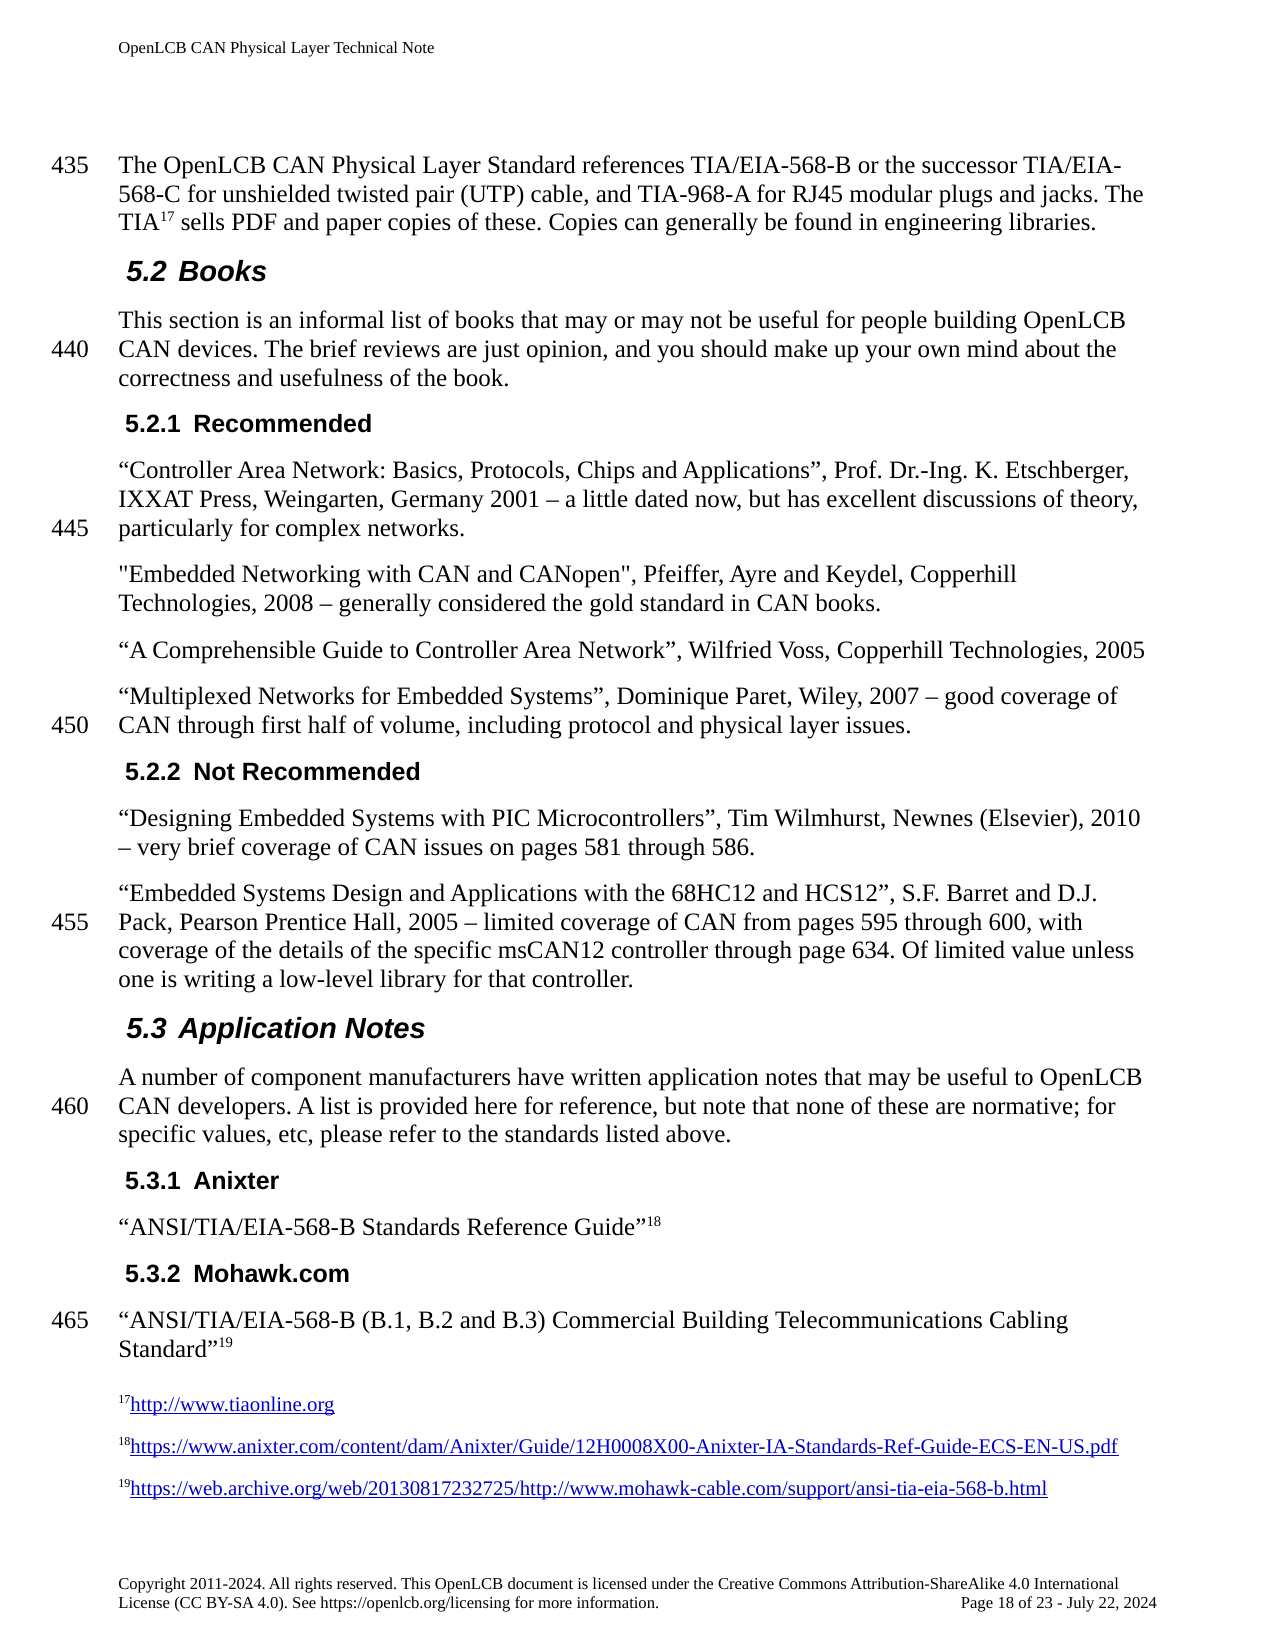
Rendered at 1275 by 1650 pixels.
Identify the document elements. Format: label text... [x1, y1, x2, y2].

text “ANSI/TIA/EIA-568-B (B.1, B.2 and B.3) Commercial Building Telecommunications Cabling Standard” [118, 1305, 1157, 1363]
subtitle Mohawk.com [118, 1259, 1157, 1288]
subtitle Books [118, 254, 1157, 287]
text This section is an informal list of books that may or may not be useful for people building OpenLCB CAN devices. The brief reviews are just opinion, and you should make up your own mind about the correctness and usefulness of the book. [118, 305, 1157, 391]
text “ANSI/TIA/EIA-568-B Standards Reference Guide” [118, 1212, 1157, 1241]
text https://web.archive.org/web/20130817232725/http://www.mohawk-cable.com/support/ansi-tia-eia-568-b.html [118, 1476, 1157, 1500]
subtitle Not Recommended [118, 756, 1157, 785]
text https://www.anixter.com/content/dam/Anixter/Guide/12H0008X00-Anixter-IA-Standards-Ref-Guide-ECS-EN-US.pdf [118, 1434, 1157, 1458]
text The OpenLCB CAN Physical Layer Standard references TIA/EIA-568-B or the successor TIA/EIA- 568-C for unshielded twisted pair (UTP) cable, and TIA-968-A for RJ45 modular plugs and jacks. The TIA sells PDF and paper copies of these. Copies can generally be found in engineering libraries. [118, 150, 1157, 236]
text http://www.tiaonline.org [118, 1392, 1157, 1416]
subtitle Application Notes [118, 1011, 1157, 1044]
subtitle Recommended [118, 409, 1157, 438]
text “Multiplexed Networks for Embedded Systems”, Dominique Paret, Wiley, 2007 – good coverage of CAN through first half of volume, including protocol and physical layer issues. [118, 681, 1157, 739]
text “A Comprehensible Guide to Controller Area Network”, Wilfried Voss, Copperhill Technologies, 2005 [118, 635, 1157, 663]
text "Embedded Networking with CAN and CANopen", Pfeiffer, Ayre and Keydel, Copperhill Technologies, 2008 – generally considered the gold standard in CAN books. [118, 559, 1157, 617]
text “Embedded Systems Design and Applications with the 68HC12 and HCS12”, S.F. Barret and D.J. Pack, Pearson Prentice Hall, 2005 – limited coverage of CAN from pages 595 through 600, with coverage of the details of the specific msCAN12 controller through page 634. Of limited value unless one is writing a low-level library for that controller. [118, 878, 1157, 993]
text A number of component manufacturers have written application notes that may be useful to OpenLCB CAN developers. A list is provided here for reference, but note that none of these are normative; for specific values, etc, please refer to the standards listed above. [118, 1062, 1157, 1148]
text “Designing Embedded Systems with PIC Microcontrollers”, Tim Wilmhurst, Newnes (Elsevier), 2010 – very brief coverage of CAN issues on pages 581 through 586. [118, 803, 1157, 860]
text “Controller Area Network: Basics, Protocols, Chips and Applications”, Prof. Dr.-Ing. K. Etschberger, IXXAT Press, Weingarten, Germany 2001 – a little dated now, but has excellent discussions of theory, particularly for complex networks. [118, 456, 1157, 542]
subtitle Anixter [118, 1166, 1157, 1195]
